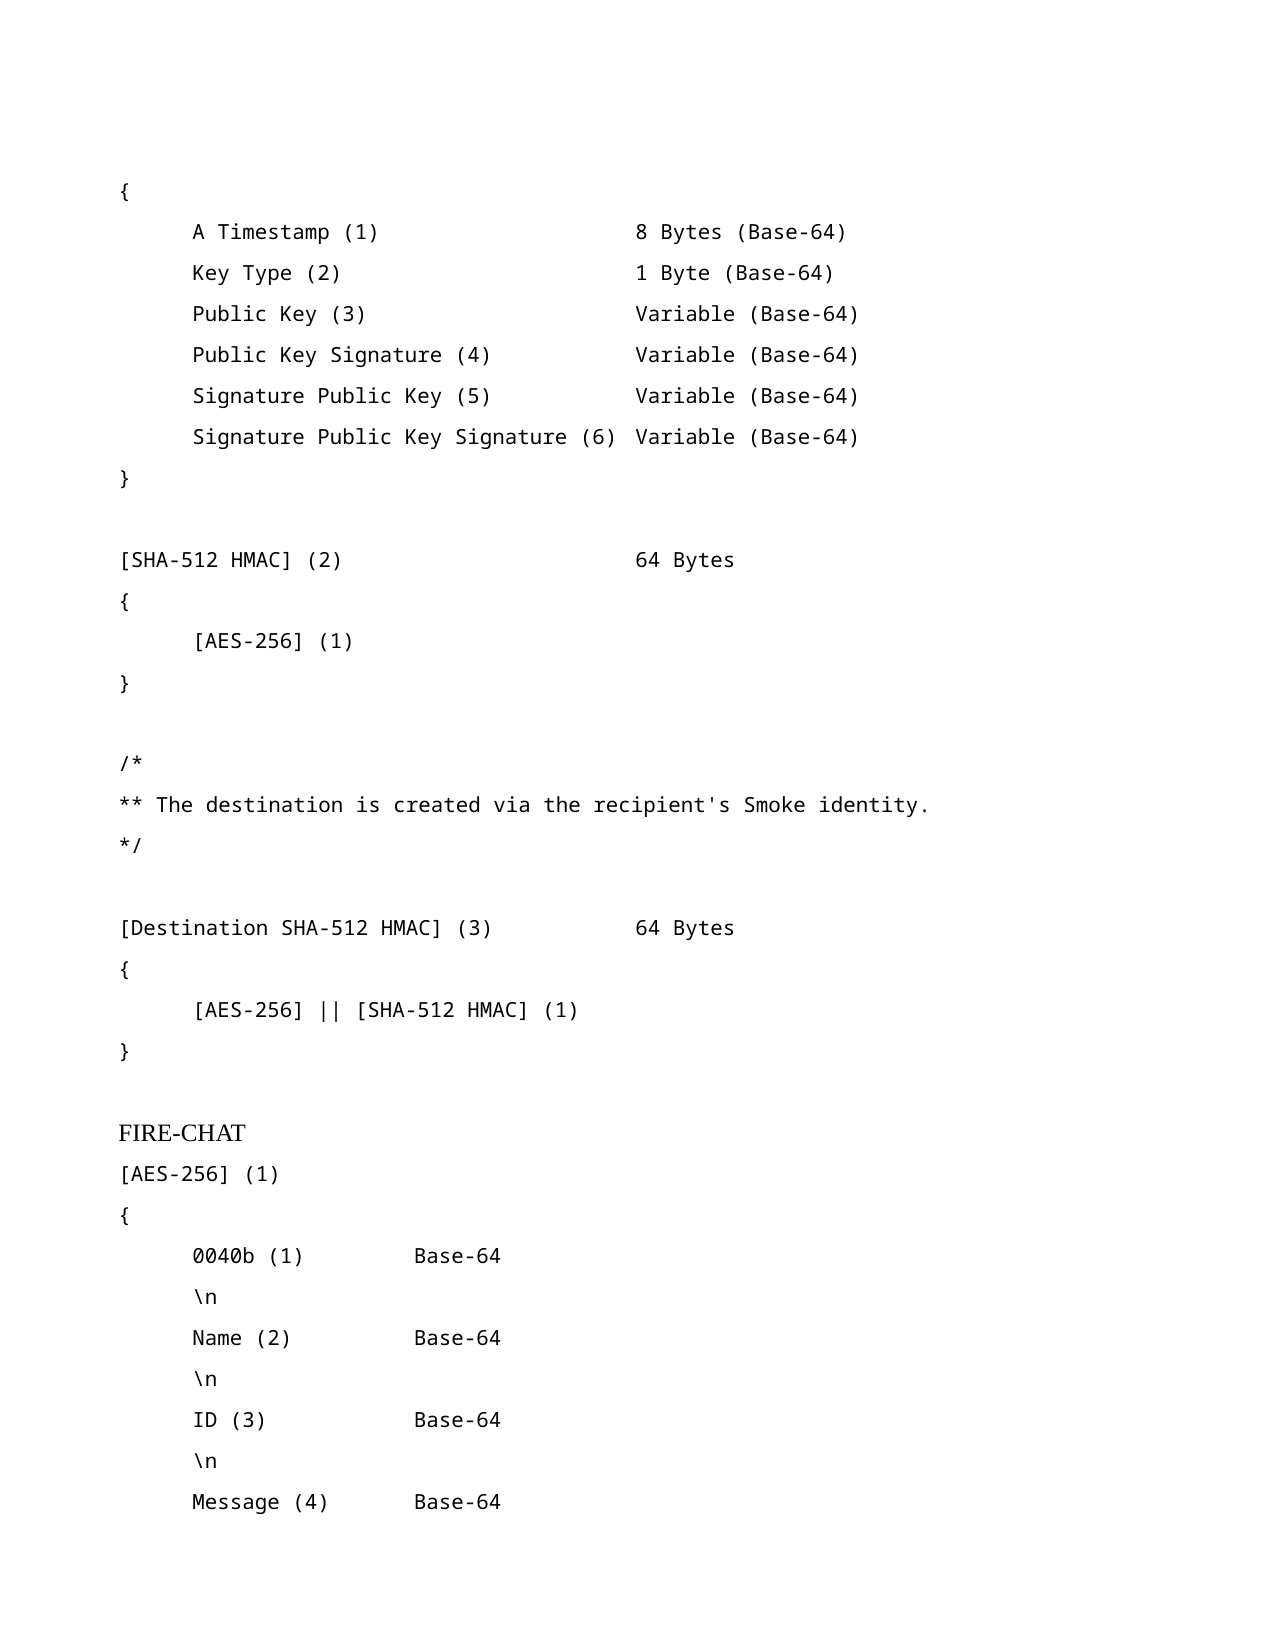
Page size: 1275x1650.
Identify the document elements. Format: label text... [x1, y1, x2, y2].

text { [118, 586, 1157, 614]
text } [118, 463, 1157, 491]
text Signature Public Key (5) Variable (Base-64) [118, 381, 1157, 409]
text 0040b (1) Base-64 [118, 1241, 1157, 1270]
text FIRE-CHAT [118, 1118, 1157, 1147]
text ** The destination is created via the recipient's Smoke identity. [118, 790, 1157, 819]
text \n [118, 1282, 1157, 1311]
text \n [118, 1364, 1157, 1393]
text Name (2) Base-64 [118, 1323, 1157, 1352]
text [Destination SHA-512 HMAC] (3) 64 Bytes [118, 913, 1157, 942]
text [AES-256] || [SHA-512 HMAC] (1) [118, 995, 1157, 1023]
text \n [118, 1446, 1157, 1474]
text [SHA-512 HMAC] (2) 64 Bytes [118, 545, 1157, 573]
text { [118, 176, 1157, 205]
text { [118, 1200, 1157, 1229]
text A Timestamp (1) 8 Bytes (Base-64) [118, 217, 1157, 246]
text Public Key Signature (4) Variable (Base-64) [118, 340, 1157, 368]
text { [118, 954, 1157, 983]
text } [118, 668, 1157, 696]
text Message (4) Base-64 [118, 1487, 1157, 1515]
text [AES-256] (1) [118, 1159, 1157, 1188]
text ID (3) Base-64 [118, 1405, 1157, 1433]
text /* [118, 749, 1157, 778]
text */ [118, 831, 1157, 860]
text [AES-256] (1) [118, 627, 1157, 655]
text } [118, 1036, 1157, 1064]
text Public Key (3) Variable (Base-64) [118, 299, 1157, 328]
text Key Type (2) 1 Byte (Base-64) [118, 258, 1157, 287]
text Signature Public Key Signature (6) Variable (Base-64) [118, 422, 1157, 450]
